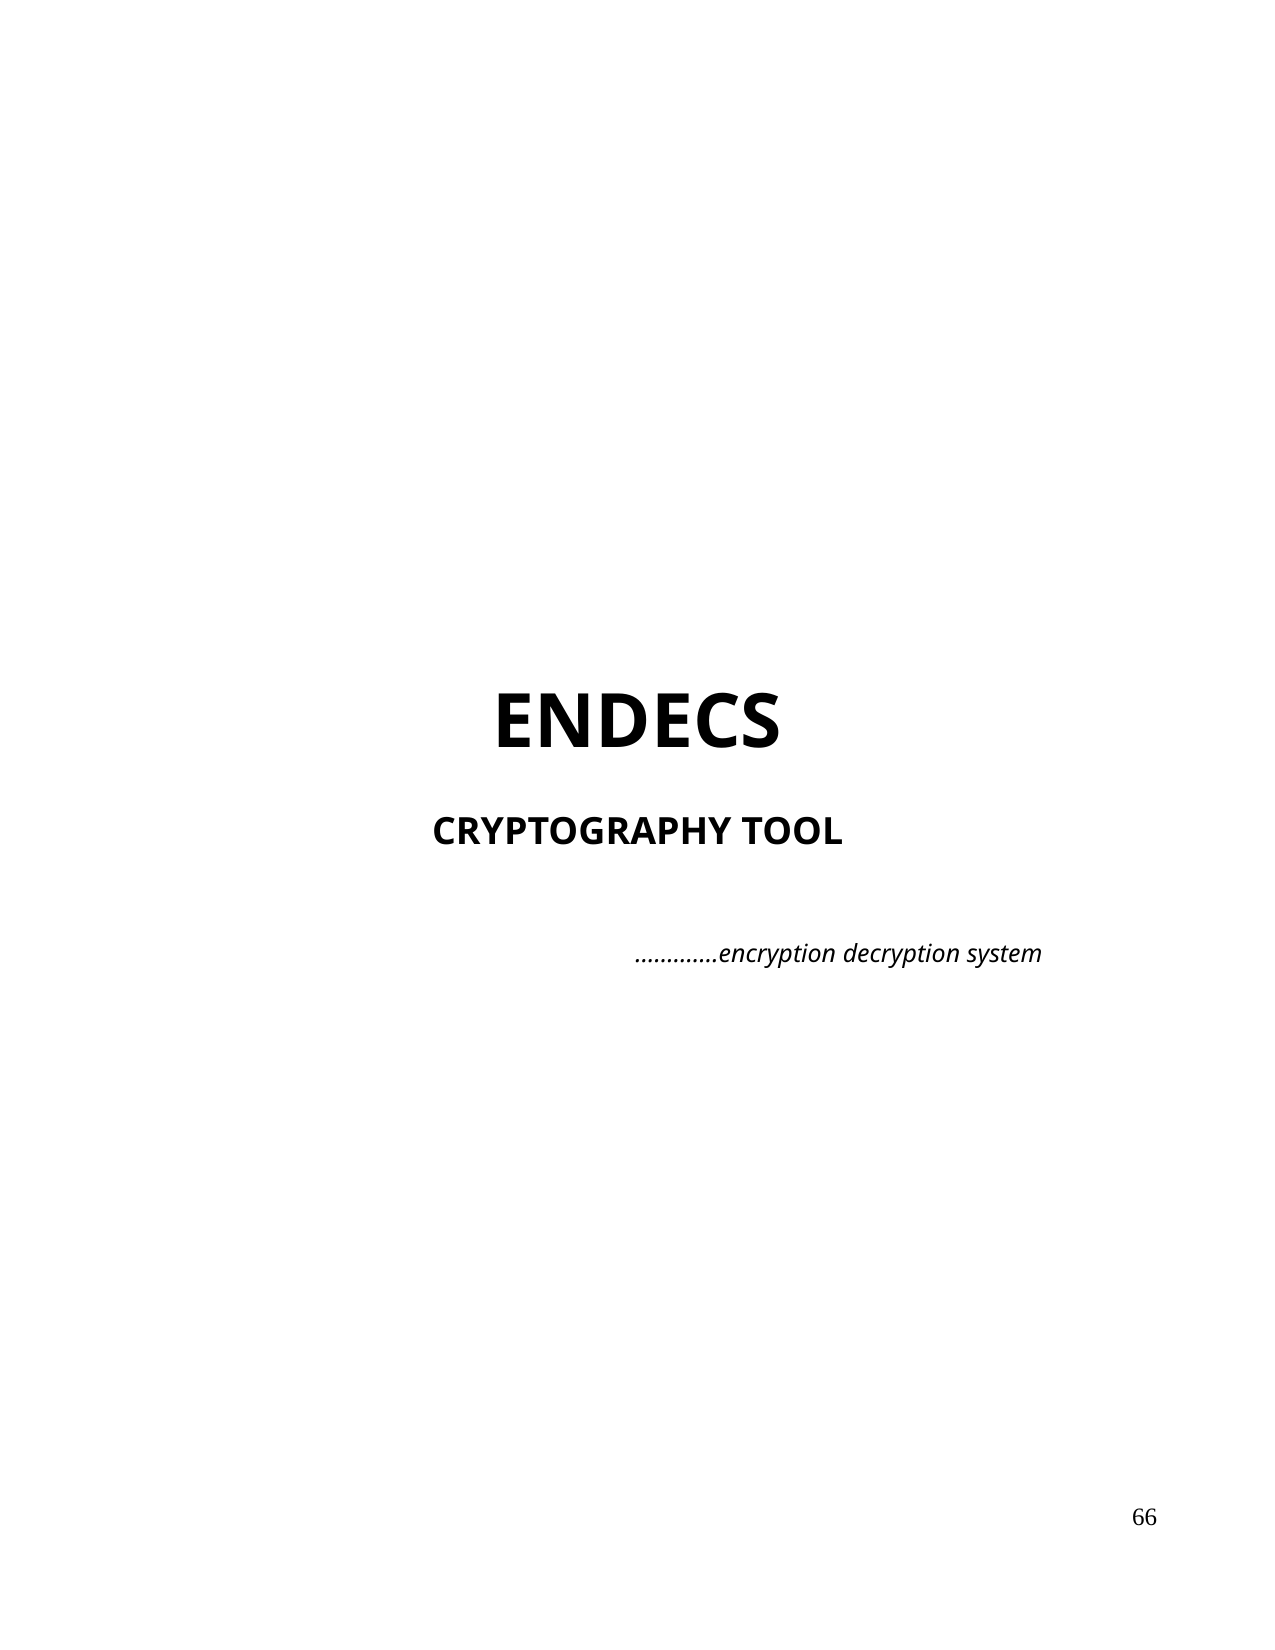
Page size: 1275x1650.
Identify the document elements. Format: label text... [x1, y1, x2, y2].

text ENDECS [118, 667, 1157, 769]
text ………….encryption decryption system [118, 935, 1157, 969]
text CRYPTOGRAPHY TOOL [118, 804, 1157, 855]
